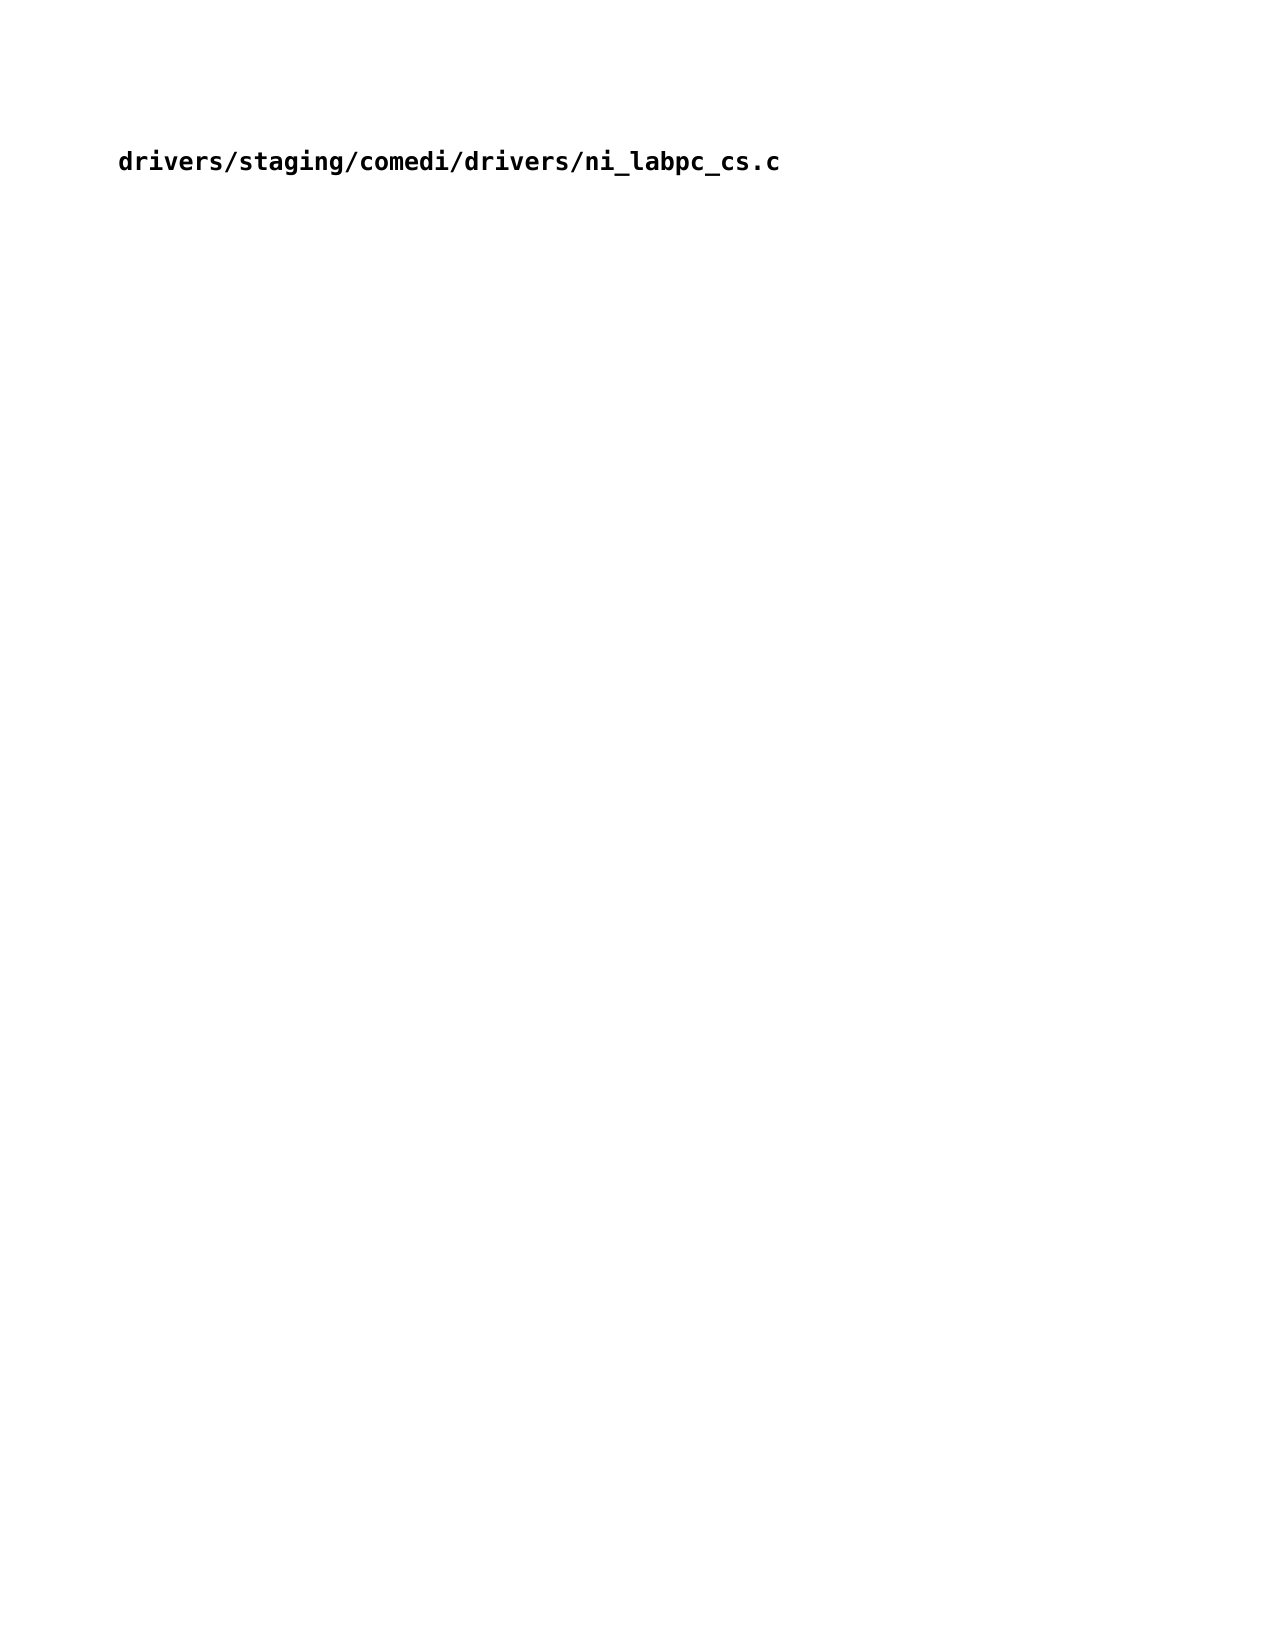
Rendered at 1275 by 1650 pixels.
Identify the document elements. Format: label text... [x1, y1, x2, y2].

text drivers/staging/comedi/drivers/ni_labpc_cs.c [118, 147, 1157, 176]
